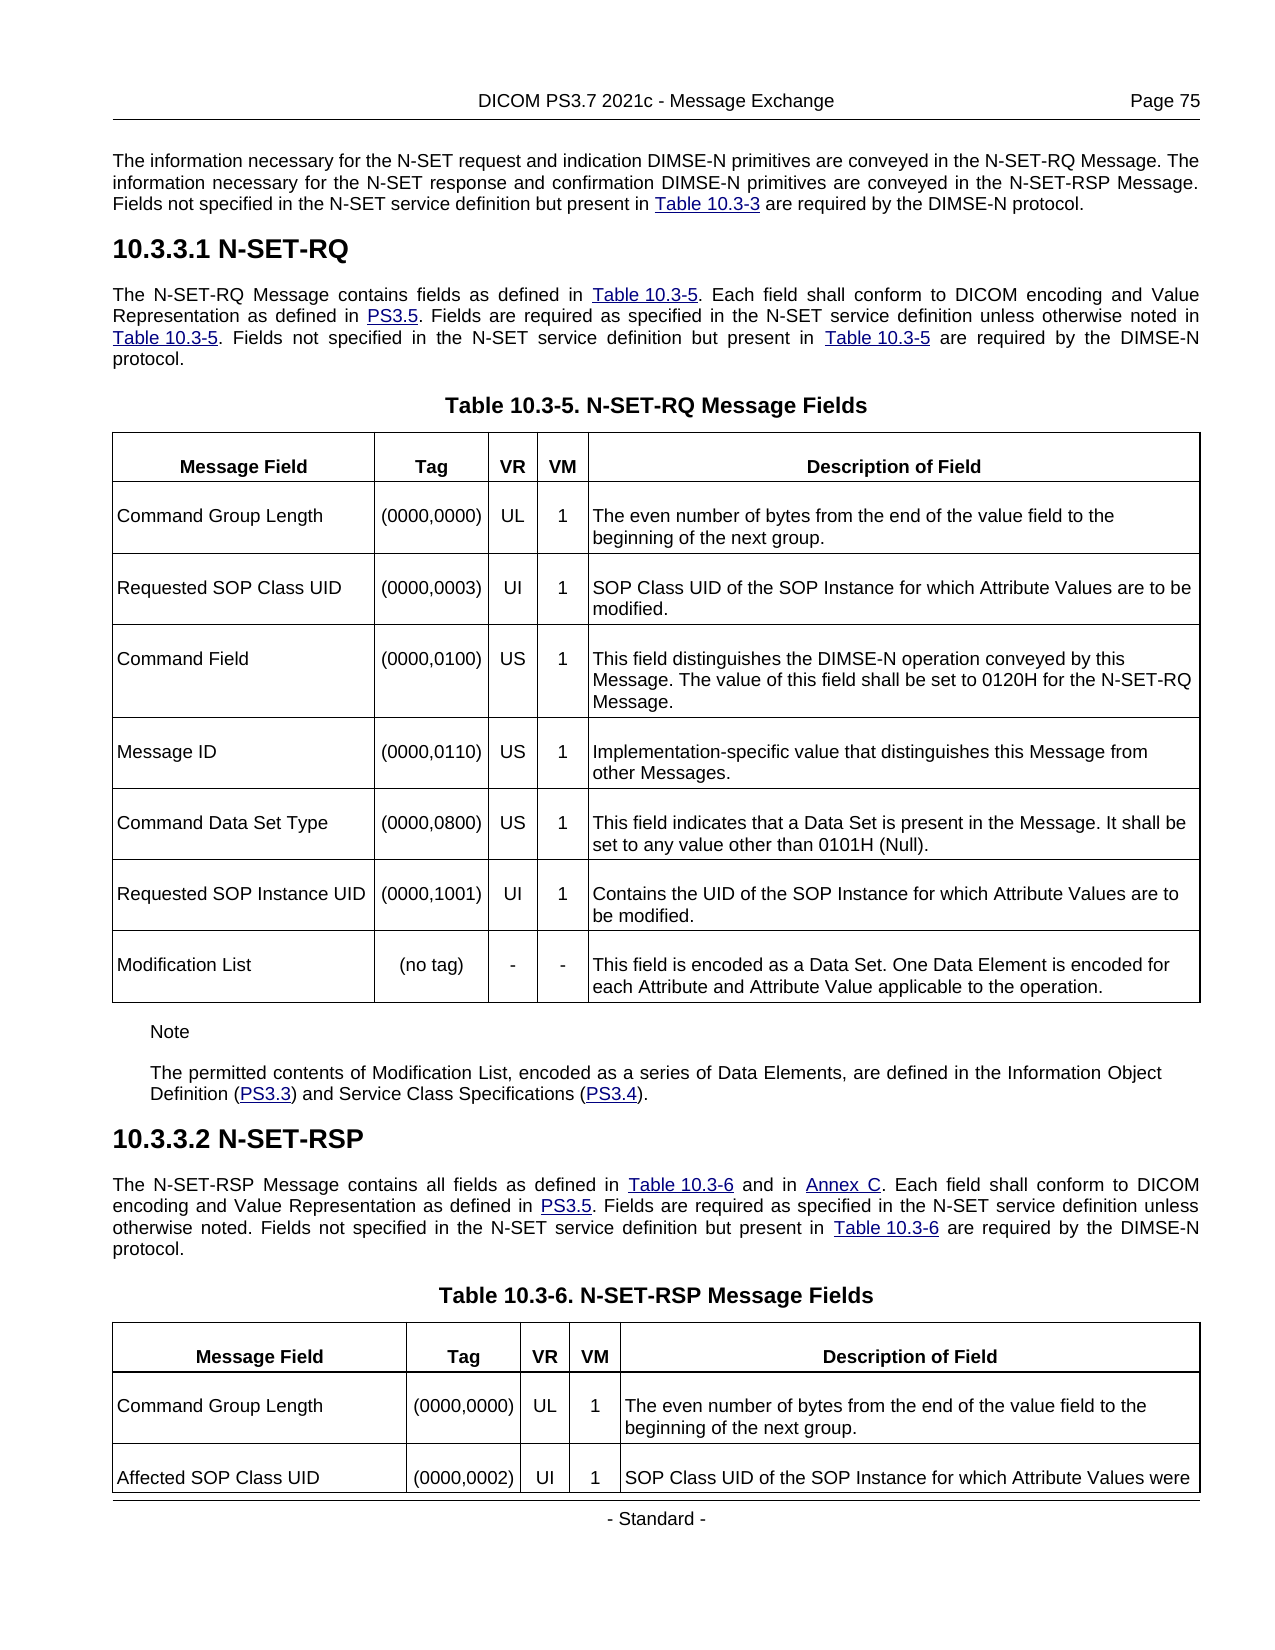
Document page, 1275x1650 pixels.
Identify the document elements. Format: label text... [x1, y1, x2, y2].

table_cell (0000,0002) [407, 1444, 520, 1492]
table_cell Implementation-specific value that distinguishes this Message from other Messages. [589, 718, 1199, 788]
text Note [150, 1021, 1162, 1043]
table_cell 1 [538, 860, 588, 930]
table_cell - [538, 931, 588, 1002]
table_header Message Field [113, 433, 374, 481]
table_cell 1 [538, 718, 588, 788]
table_cell US [489, 625, 537, 717]
table_cell Affected SOP Class UID [113, 1444, 406, 1492]
table_cell Message ID [113, 718, 374, 788]
table_cell SOP Class UID of the SOP Instance for which Attribute Values are to be modified. [589, 554, 1199, 624]
table_cell 1 [570, 1444, 620, 1492]
table_header VR [489, 433, 537, 481]
table_cell (0000,0000) [407, 1373, 520, 1443]
table_cell (0000,0800) [375, 789, 488, 859]
table_cell Modification List [113, 931, 374, 1002]
table_cell This field is encoded as a Data Set. One Data Element is encoded for each Attribute and Attribute Value applicable to the operation. [589, 931, 1199, 1002]
table_cell (0000,0110) [375, 718, 488, 788]
text The information necessary for the N-SET request and indication DIMSE-N primitives are conveyed in the N-SET-RQ Message. The information necessary for the N-SET response and confirmation DIMSE-N primitives are conveyed in the N-SET-RSP Message. Fields not specified in the N-SET service definition but present in Table 10.3-3 are required by the DIMSE-N protocol. [112, 150, 1200, 215]
text The N-SET-RSP Message contains all fields as defined in Table 10.3-6 and in Annex C. Each field shall conform to DICOM encoding and Value Representation as defined in PS3.5. Fields are required as specified in the N-SET service definition unless otherwise noted. Fields not specified in the N-SET service definition but present in Table 10.3-6 are required by the DIMSE-N protocol. [112, 1173, 1200, 1260]
table_header Description of Field [621, 1323, 1199, 1371]
table_cell SOP Class UID of the SOP Instance for which Attribute Values were [621, 1444, 1199, 1492]
table_cell Command Group Length [113, 482, 374, 552]
text 10.3.3.1 N-SET-RQ [112, 233, 1200, 265]
table_cell 1 [538, 554, 588, 624]
table_cell (0000,1001) [375, 860, 488, 930]
table_cell Command Group Length [113, 1373, 406, 1443]
table_cell 1 [538, 625, 588, 717]
table_cell (0000,0100) [375, 625, 488, 717]
text The permitted contents of Modification List, encoded as a series of Data Elements, are defined in the Information Object Definition (PS3.3) and Service Class Specifications (PS3.4). [150, 1062, 1162, 1105]
table_cell UI [489, 554, 537, 624]
table_cell UI [521, 1444, 569, 1492]
table_header VM [570, 1323, 620, 1371]
table_cell The even number of bytes from the end of the value field to the beginning of the next group. [589, 482, 1199, 552]
table_header Tag [407, 1323, 520, 1371]
table_cell 1 [538, 789, 588, 859]
table_cell Command Field [113, 625, 374, 717]
table_cell US [489, 789, 537, 859]
table_cell (0000,0003) [375, 554, 488, 624]
table_cell Requested SOP Instance UID [113, 860, 374, 930]
table_cell 1 [570, 1373, 620, 1443]
table_cell Requested SOP Class UID [113, 554, 374, 624]
table_cell The even number of bytes from the end of the value field to the beginning of the next group. [621, 1373, 1199, 1443]
table_cell - [489, 931, 537, 1002]
table_header VR [521, 1323, 569, 1371]
text The N-SET-RQ Message contains fields as defined in Table 10.3-5. Each field shall conform to DICOM encoding and Value Representation as defined in PS3.5. Fields are required as specified in the N-SET service definition unless otherwise noted in Table 10.3-5. Fields not specified in the N-SET service definition but present in Table 10.3-5 are required by the DIMSE-N protocol. [112, 283, 1200, 370]
table_cell 1 [538, 482, 588, 552]
table_cell This field indicates that a Data Set is present in the Message. It shall be set to any value other than 0101H (Null). [589, 789, 1199, 859]
table_cell US [489, 718, 537, 788]
table_cell Command Data Set Type [113, 789, 374, 859]
table_cell (no tag) [375, 931, 488, 1002]
text 10.3.3.2 N-SET-RSP [112, 1123, 1200, 1155]
table_cell This field distinguishes the DIMSE-N operation conveyed by this Message. The value of this field shall be set to 0120H for the N-SET-RQ Message. [589, 625, 1199, 717]
table_header Tag [375, 433, 488, 481]
table_header Message Field [113, 1323, 406, 1371]
table_cell UL [521, 1373, 569, 1443]
text Table 10.3-5. N-SET-RQ Message Fields [112, 392, 1200, 418]
table_cell Contains the UID of the SOP Instance for which Attribute Values are to be modified. [589, 860, 1199, 930]
table_cell UI [489, 860, 537, 930]
text Table 10.3-6. N-SET-RSP Message Fields [112, 1282, 1200, 1308]
table_cell UL [489, 482, 537, 552]
table_header Description of Field [589, 433, 1199, 481]
table_cell (0000,0000) [375, 482, 488, 552]
table_header VM [538, 433, 588, 481]
